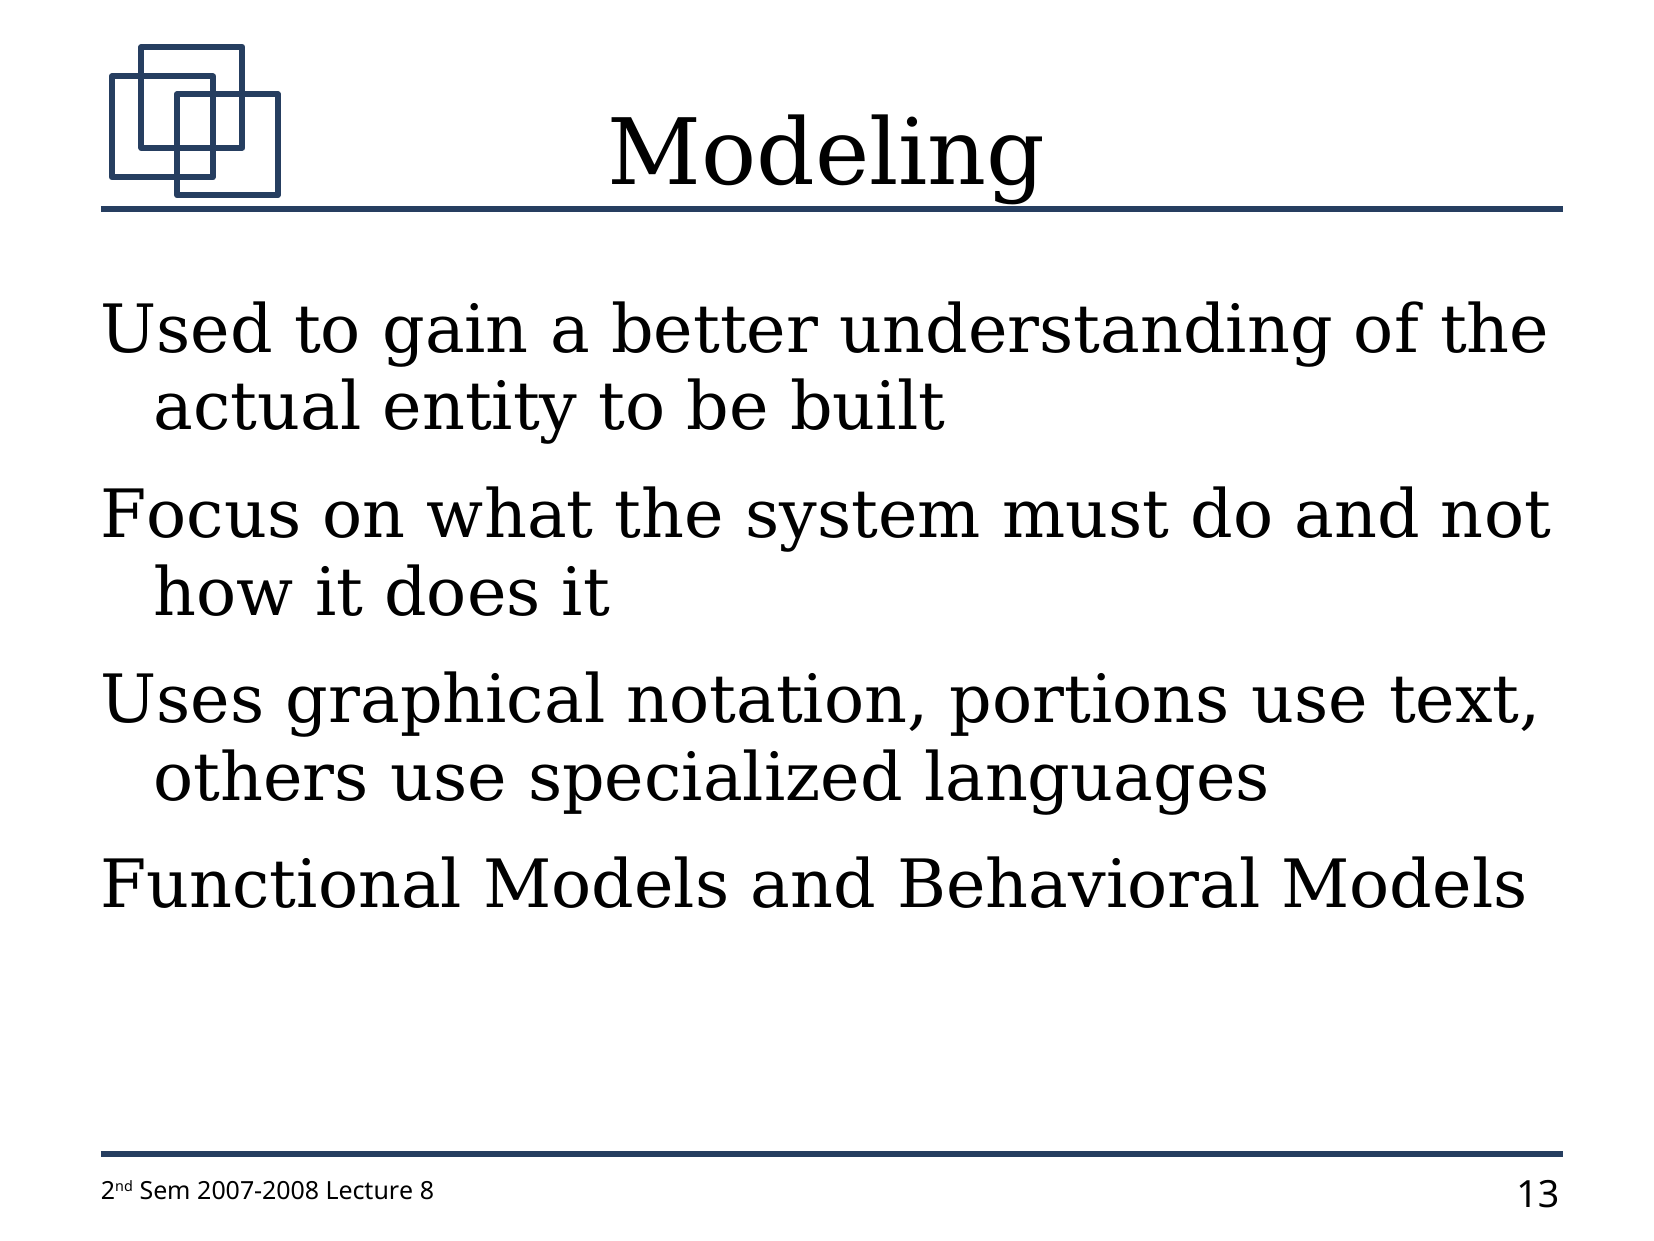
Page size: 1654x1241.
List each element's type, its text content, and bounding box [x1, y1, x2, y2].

list Used to gain a better understanding of the actual entity to be built Focus on what the system must do and not how it does it Uses graphical notation, portions use text, others use specialized languages Functional Models and Behavioral Models [82, 290, 1571, 1109]
title Modeling [82, 49, 1571, 257]
